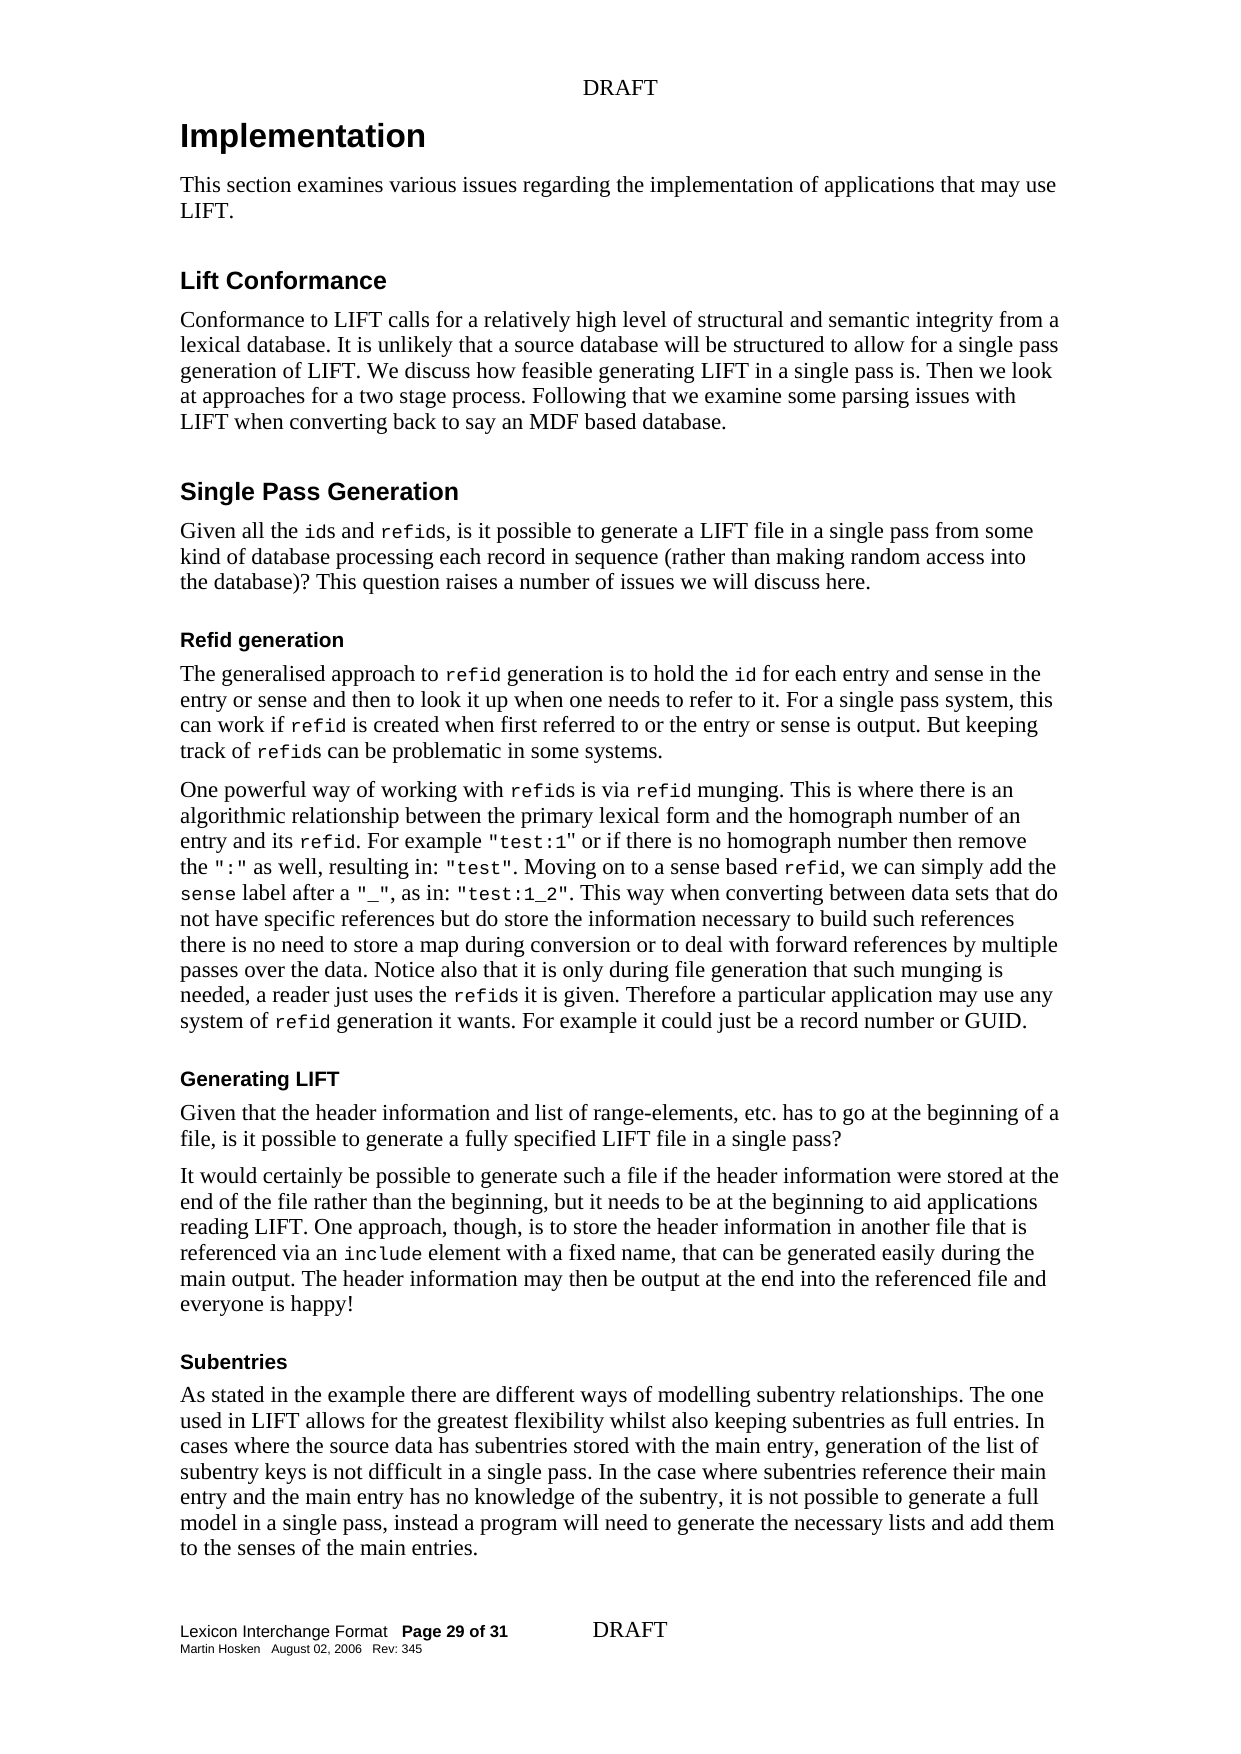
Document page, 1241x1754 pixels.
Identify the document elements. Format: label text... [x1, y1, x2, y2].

text Given all the ids and refids, is it possible to generate a LIFT file in a single pass from some kind of database processing each record in sequence (rather than making random access into the database)? This question raises a number of issues we will discuss here. [180, 518, 1061, 595]
subtitle Subentries [180, 1350, 1061, 1373]
subtitle Single Pass Generation [180, 478, 1061, 506]
text As stated in the example there are different ways of modelling subentry relationships. The one used in LIFT allows for the greatest flexibility whilst also keeping subentries as full entries. In cases where the source data has subentries stored with the main entry, generation of the list of subentry keys is not difficult in a single pass. In the case where subentries reference their main entry and the main entry has no knowledge of the subentry, it is not possible to generate a full model in a single pass, instead a program will need to generate the necessary lists and add them to the senses of the main entries. [180, 1382, 1061, 1560]
text This section examines various issues regarding the implementation of applications that may use LIFT. [180, 172, 1061, 223]
text One powerful way of working with refids is via refid munging. This is where there is an algorithmic relationship between the primary lexical form and the homograph number of an entry and its refid. For example "test:1" or if there is no homograph number then remove the ":" as well, resulting in: "test". Moving on to a sense based refid, we can simply add the sense label after a "_", as in: "test:1_2". This way when converting between data sets that do not have specific references but do store the information necessary to build such references there is no need to store a map during conversion or to deal with forward references by multiple passes over the data. Notice also that it is only during file generation that such munging is needed, a reader just uses the refids it is given. Therefore a particular application may use any system of refid generation it wants. For example it could just be a record number or GUID. [180, 777, 1061, 1034]
subtitle Implementation [180, 117, 1061, 154]
subtitle Refid generation [180, 628, 1061, 652]
text Conformance to LIFT calls for a relatively high level of structural and semantic integrity from a lexical database. It is unlikely that a source database will be structured to allow for a single pass generation of LIFT. We discuss how feasible generating LIFT in a single pass is. Then we look at approaches for a two stage process. Following that we examine some parsing issues with LIFT when converting back to say an MDF based database. [180, 307, 1061, 434]
text Given that the header information and list of range-elements, etc. has to go at the beginning of a file, is it possible to generate a fully specified LIFT file in a single pass? [180, 1100, 1061, 1151]
text It would certainly be possible to generate such a file if the header information were stored at the end of the file rather than the beginning, but it needs to be at the beginning to aid applications reading LIFT. One approach, though, is to store the header information in another file that is referenced via an include element with a fixed name, that can be generated easily during the main output. The header information may then be output at the end into the referenced file and everyone is happy! [180, 1163, 1061, 1317]
subtitle Lift Conformance [180, 267, 1061, 295]
text The generalised approach to refid generation is to hold the id for each entry and sense in the entry or sense and then to look it up when one needs to refer to it. For a single pass system, this can work if refid is created when first referred to or the entry or sense is output. But keeping track of refids can be problematic in some systems. [180, 661, 1061, 764]
subtitle Generating LIFT [180, 1068, 1061, 1091]
